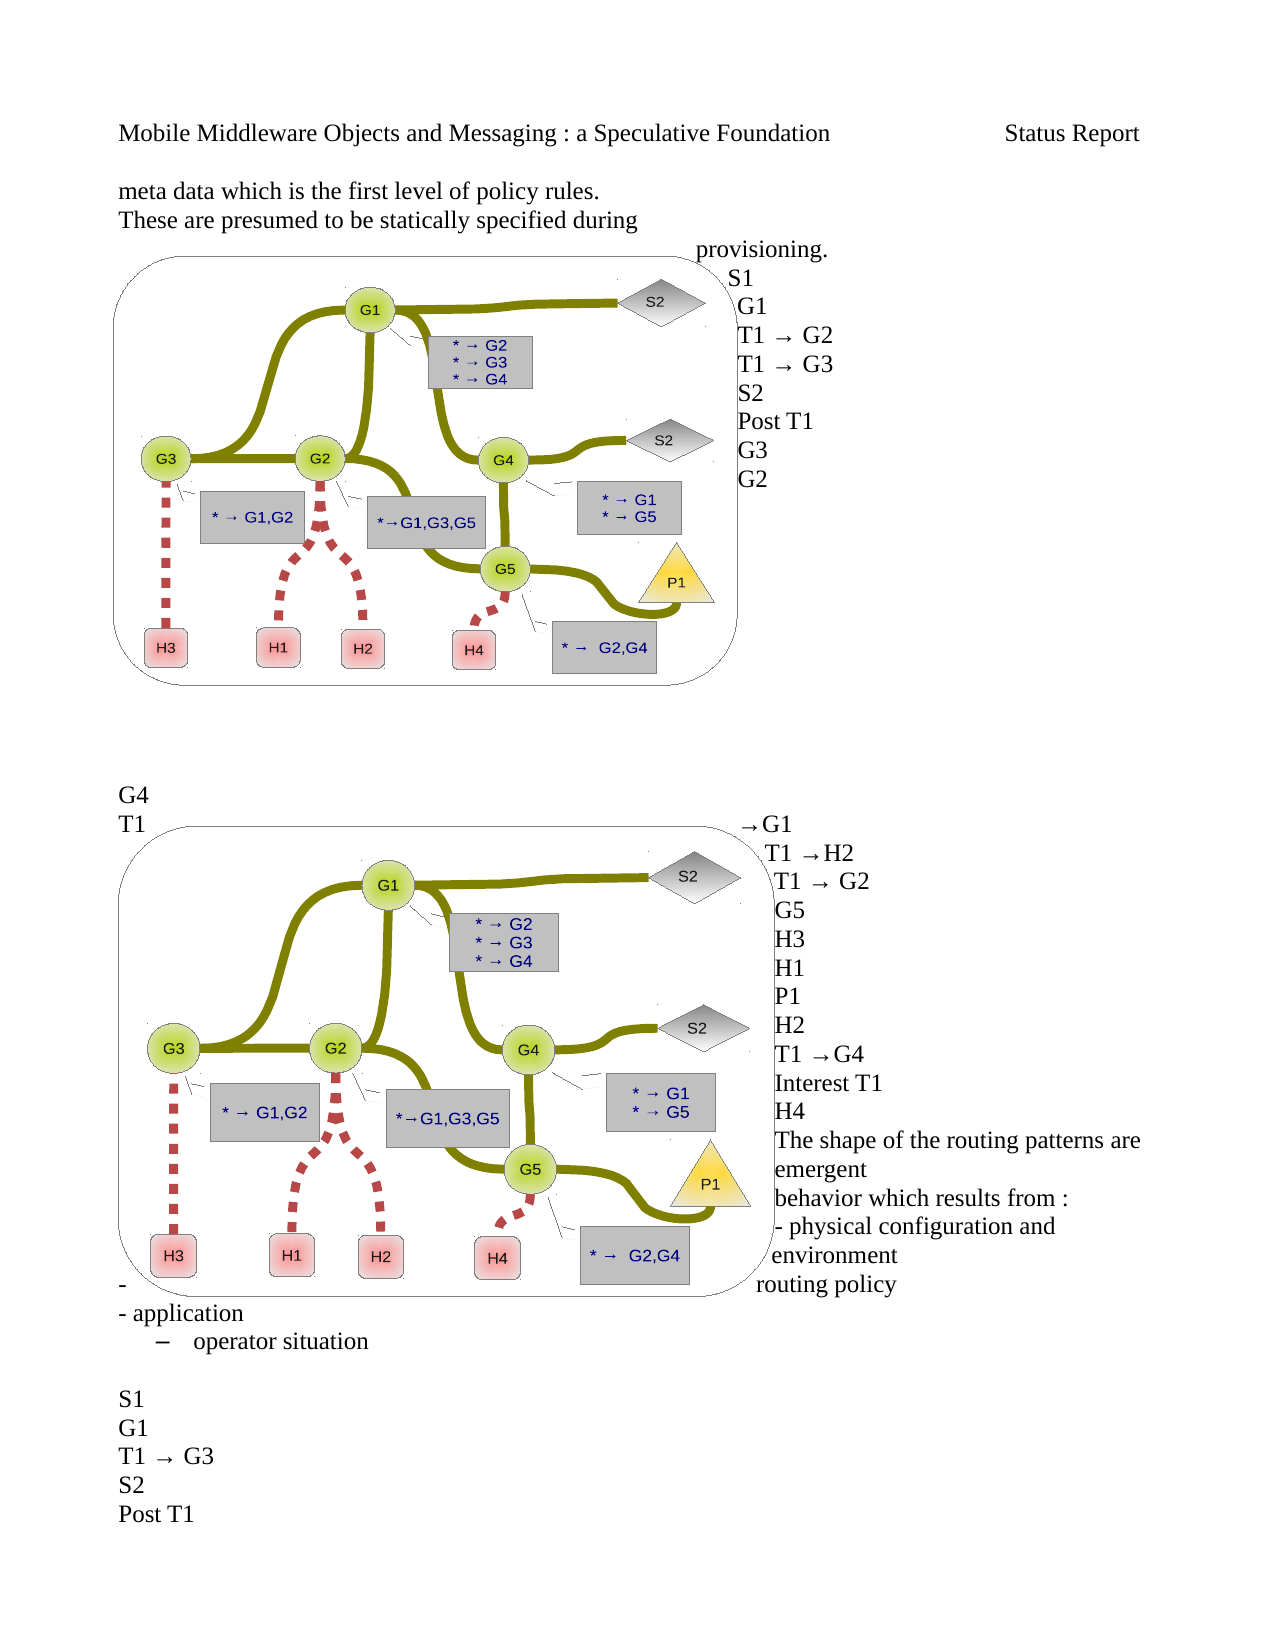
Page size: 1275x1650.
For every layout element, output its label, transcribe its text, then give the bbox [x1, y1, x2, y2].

text G2 [738, 464, 1157, 493]
text [273, 981, 381, 1010]
text [290, 924, 383, 953]
text These are presumed to be statically specified during [118, 205, 1157, 234]
text [407, 866, 667, 880]
text [471, 1010, 691, 1039]
text [118, 435, 241, 464]
text S2 [118, 1470, 1157, 1499]
text [118, 378, 264, 406]
text [118, 866, 370, 895]
text [283, 953, 382, 981]
text [548, 1039, 774, 1068]
text [251, 1010, 377, 1039]
text [534, 1096, 606, 1125]
text [320, 1096, 386, 1125]
text [377, 1039, 509, 1068]
text [118, 320, 294, 349]
text behavior which results from : [775, 1183, 1157, 1211]
text [533, 349, 737, 378]
text - physical configuration and environment [118, 1211, 1157, 1269]
text [119, 895, 310, 924]
text Post T1 [738, 406, 1157, 435]
text [119, 1039, 156, 1068]
text The shape of the routing patterns are emergent [775, 1125, 1157, 1183]
text [445, 406, 737, 435]
text [559, 924, 774, 953]
text [119, 1125, 507, 1183]
text [387, 981, 460, 1010]
text provisioning. [118, 234, 1157, 263]
text [119, 1183, 640, 1211]
text [716, 1096, 774, 1125]
text Post T1 [118, 1499, 1157, 1528]
text S1 [118, 263, 1157, 291]
text [535, 1125, 774, 1183]
text [255, 406, 362, 435]
text [464, 953, 774, 981]
text [440, 879, 677, 895]
text [275, 349, 365, 378]
text meta data which is the first level of policy rules. [118, 176, 1157, 205]
text G5 [444, 895, 1157, 924]
text T1 → G3 [118, 1441, 1157, 1470]
text [393, 895, 446, 924]
text [392, 924, 449, 953]
text T1 → G2 [712, 866, 1157, 895]
text [119, 1010, 261, 1039]
text [118, 349, 274, 378]
text [118, 291, 354, 320]
text [386, 291, 637, 305]
text [508, 464, 737, 493]
text G1 [676, 291, 1157, 320]
text [380, 1010, 472, 1039]
text S1 [118, 1384, 1157, 1413]
text [443, 378, 737, 406]
text [374, 349, 428, 378]
text G3 [738, 435, 1157, 464]
text S2 [738, 378, 1157, 406]
text T1 →G4 [775, 1039, 1157, 1068]
text [453, 435, 622, 455]
list operator situation [156, 1326, 1157, 1355]
text [192, 1053, 318, 1068]
text T1 →H2 [118, 838, 1157, 866]
text [510, 1096, 525, 1125]
text [119, 924, 289, 953]
text [367, 406, 442, 435]
text Interest T1 [775, 1068, 1157, 1096]
text - routing policy [118, 1269, 1157, 1298]
text T1 →G1 [118, 809, 1157, 838]
text [246, 1039, 310, 1043]
text G4 [118, 780, 1157, 809]
text [119, 1068, 421, 1096]
text [119, 1096, 210, 1125]
text [118, 406, 256, 435]
text [457, 1125, 525, 1164]
text [360, 435, 467, 464]
text [372, 378, 435, 406]
text T1 → G3 [738, 349, 1157, 378]
text - application [118, 1298, 1157, 1326]
text [715, 1183, 774, 1211]
text [118, 464, 399, 493]
text H3 [775, 924, 1157, 953]
text [394, 315, 409, 320]
text [390, 464, 499, 493]
text [421, 304, 647, 320]
text P1 [775, 981, 1157, 1010]
text H4 [775, 1096, 1157, 1125]
text G1 [118, 1413, 1157, 1441]
text [716, 1010, 774, 1039]
text [633, 1183, 705, 1211]
text [466, 981, 774, 1010]
text [324, 435, 357, 453]
text T1 → G2 [737, 320, 1157, 349]
text [534, 1068, 774, 1096]
text [285, 320, 365, 349]
text [425, 320, 737, 349]
text [558, 435, 737, 464]
text [354, 1053, 407, 1068]
text [391, 953, 455, 981]
text H2 [775, 1010, 1157, 1039]
text [301, 895, 383, 924]
text [267, 378, 364, 406]
text H1 [775, 953, 1157, 981]
text [119, 981, 272, 1010]
text [235, 435, 316, 454]
text [422, 1068, 524, 1096]
text [375, 320, 425, 349]
text [119, 953, 279, 981]
